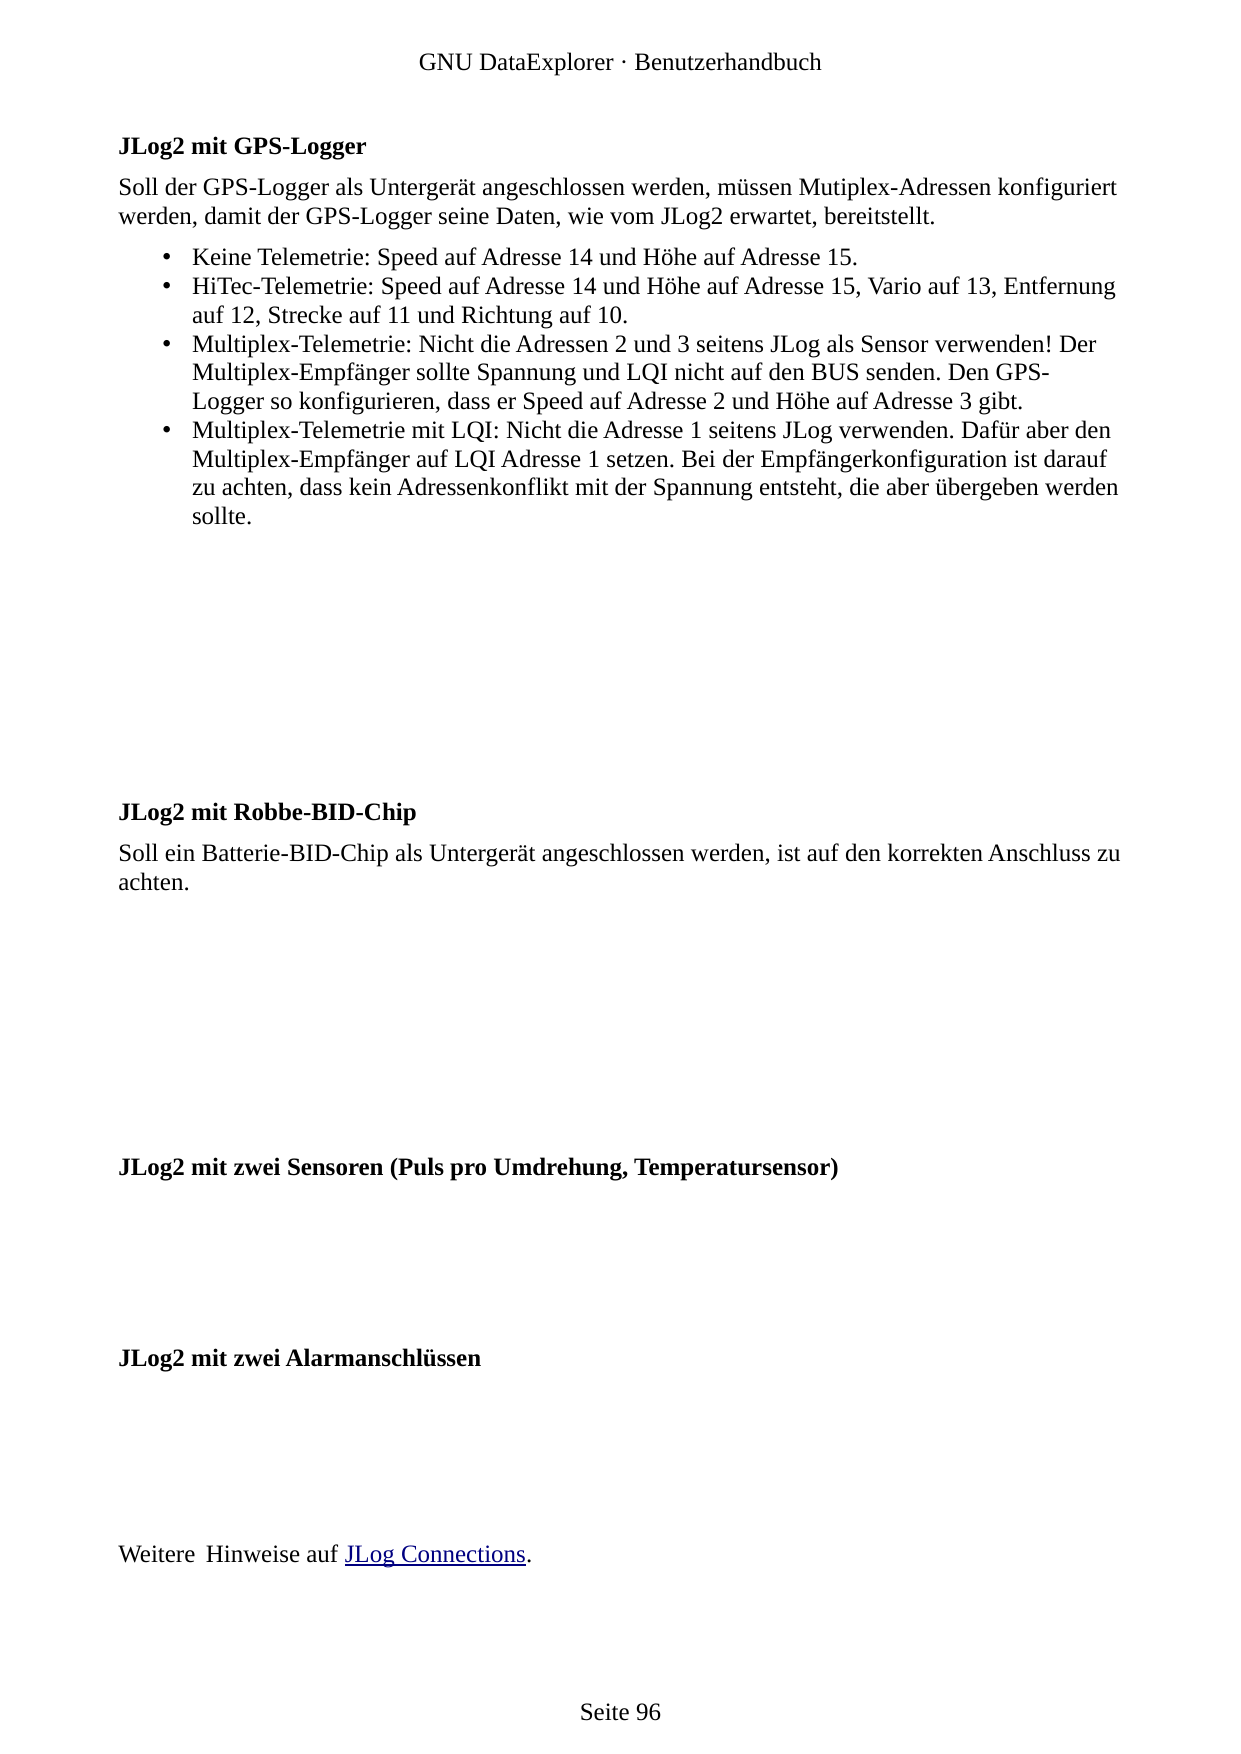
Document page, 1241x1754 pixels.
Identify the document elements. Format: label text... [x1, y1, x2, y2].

list Multiplex-Telemetrie mit LQI: Nicht die Adresse 1 seitens JLog verwenden. Dafür aber den Multiplex-Empfänger auf LQI Adresse 1 setzen. Bei der Empfängerkonfiguration ist darauf zu achten, dass kein Adressenkonflikt mit der Spannung entsteht, die aber übergeben werden sollte. [162, 415, 1122, 530]
subtitle JLog2 mit zwei Sensoren (Puls pro Umdrehung, Temperatursensor) [118, 1152, 1122, 1180]
list HiTec-Telemetrie: Speed auf Adresse 14 und Höhe auf Adresse 15, Vario auf 13, Entfernung auf 12, Strecke auf 11 und Richtung auf 10. [162, 271, 1122, 329]
subtitle JLog2 mit Robbe-BID-Chip [118, 797, 1122, 826]
text Soll der GPS-Logger als Untergerät angeschlossen werden, müssen Mutiplex-Adressen konfiguriert werden, damit der GPS-Logger seine Daten, wie vom JLog2 erwartet, bereitstellt. [118, 172, 1122, 230]
subtitle JLog2 mit zwei Alarmanschlüssen [118, 1343, 1122, 1371]
text Weitere Hinweise auf JLog Connections. [118, 1528, 1122, 1571]
subtitle JLog2 mit GPS-Logger [118, 131, 1122, 160]
list Keine Telemetrie: Speed auf Adresse 14 und Höhe auf Adresse 15. [162, 242, 1122, 271]
text Soll ein Batterie-BID-Chip als Untergerät angeschlossen werden, ist auf den korrekten Anschluss zu achten. [118, 838, 1122, 896]
list Multiplex-Telemetrie: Nicht die Adressen 2 und 3 seitens JLog als Sensor verwenden! Der Multiplex-Empfänger sollte Spannung und LQI nicht auf den BUS senden. Den GPS-Logger so konfigurieren, dass er Speed auf Adresse 2 und Höhe auf Adresse 3 gibt. [162, 329, 1122, 415]
